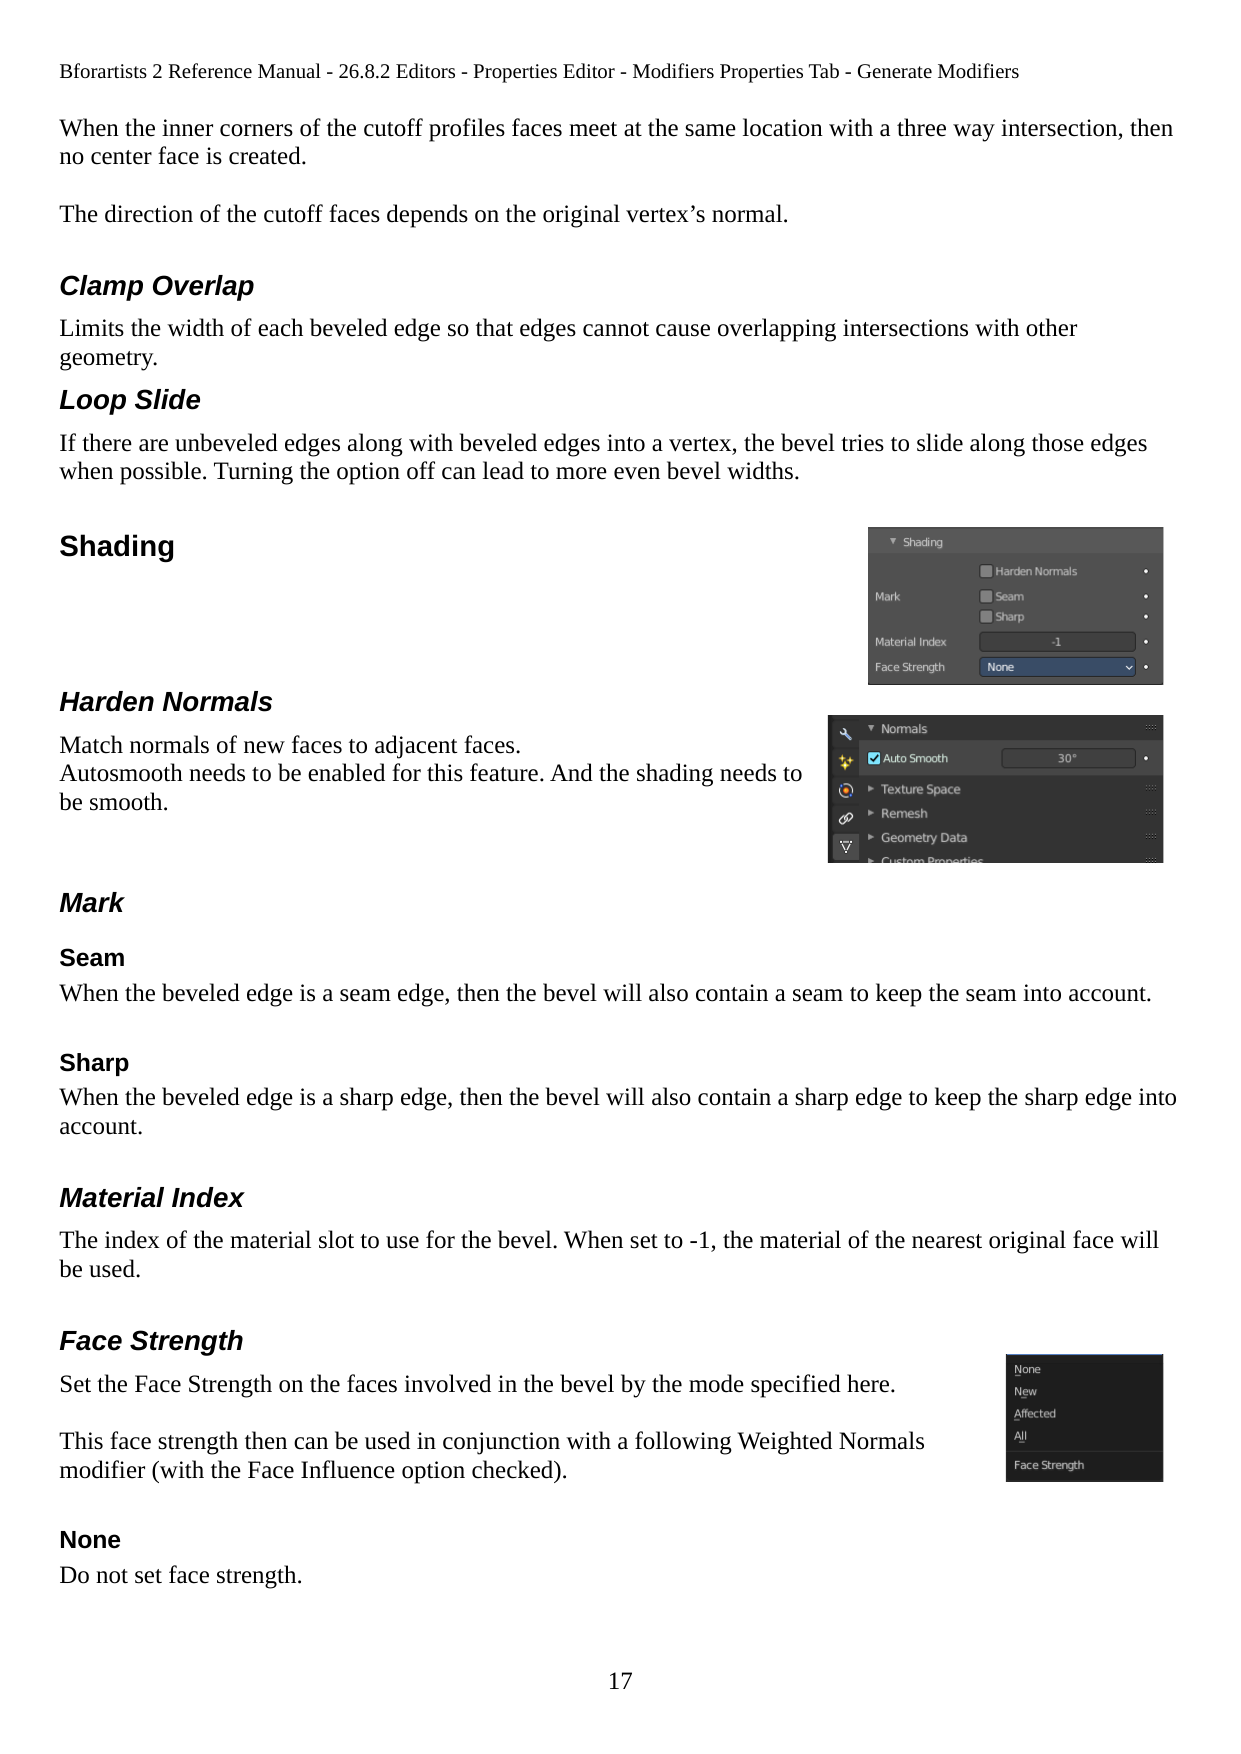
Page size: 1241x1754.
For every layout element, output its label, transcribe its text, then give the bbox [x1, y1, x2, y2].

picture [868, 527, 1164, 685]
subtitle Clamp Overlap [59, 269, 1181, 301]
text Limits the width of each beveled edge so that edges cannot cause overlapping intersections with other geometry. [59, 313, 1181, 371]
subtitle Mark [59, 886, 1181, 918]
subtitle Face Strength [59, 1324, 1181, 1356]
subtitle Loop Slide [59, 383, 1181, 415]
subtitle None [59, 1525, 1181, 1553]
subtitle [1164, 528, 1181, 562]
text Do not set face strength. [59, 1560, 1181, 1588]
subtitle Seam [59, 943, 1181, 971]
text When the inner corners of the cutoff profiles faces meet at the same location with a three way intersection, then no center face is created. [59, 113, 1181, 170]
picture [1005, 1354, 1164, 1482]
subtitle Harden Normals [59, 685, 1181, 717]
text When the beveled edge is a seam edge, then the bevel will also contain a seam to keep the seam into account. [59, 978, 1181, 1006]
text The index of the material slot to use for the bevel. When set to -1, the material of the nearest original face will be used. [59, 1226, 1181, 1283]
text Match normals of new faces to adjacent faces. [59, 730, 827, 758]
text When the beveled edge is a sharp edge, then the bevel will also contain a sharp edge to keep the sharp edge into account. [59, 1082, 1181, 1140]
text This face strength then can be used in conjunction with a following Weighted Normals modifier (with the Face Influence option checked). [59, 1426, 1181, 1484]
text If there are unbeveled edges along with beveled edges into a vertex, the bevel tries to slide along those edges when possible. Turning the option off can lead to more even bevel widths. [59, 428, 1181, 485]
text The direction of the cutoff faces depends on the original vertex’s normal. [59, 199, 1181, 228]
subtitle Shading [59, 528, 868, 562]
picture [827, 715, 1164, 863]
subtitle Sharp [59, 1048, 1181, 1076]
text Set the Face Strength on the faces involved in the bevel by the mode specified here. [59, 1369, 1005, 1397]
text Autosmooth needs to be enabled for this feature. And the shading needs to be smooth. [59, 758, 827, 816]
subtitle Material Index [59, 1181, 1181, 1213]
